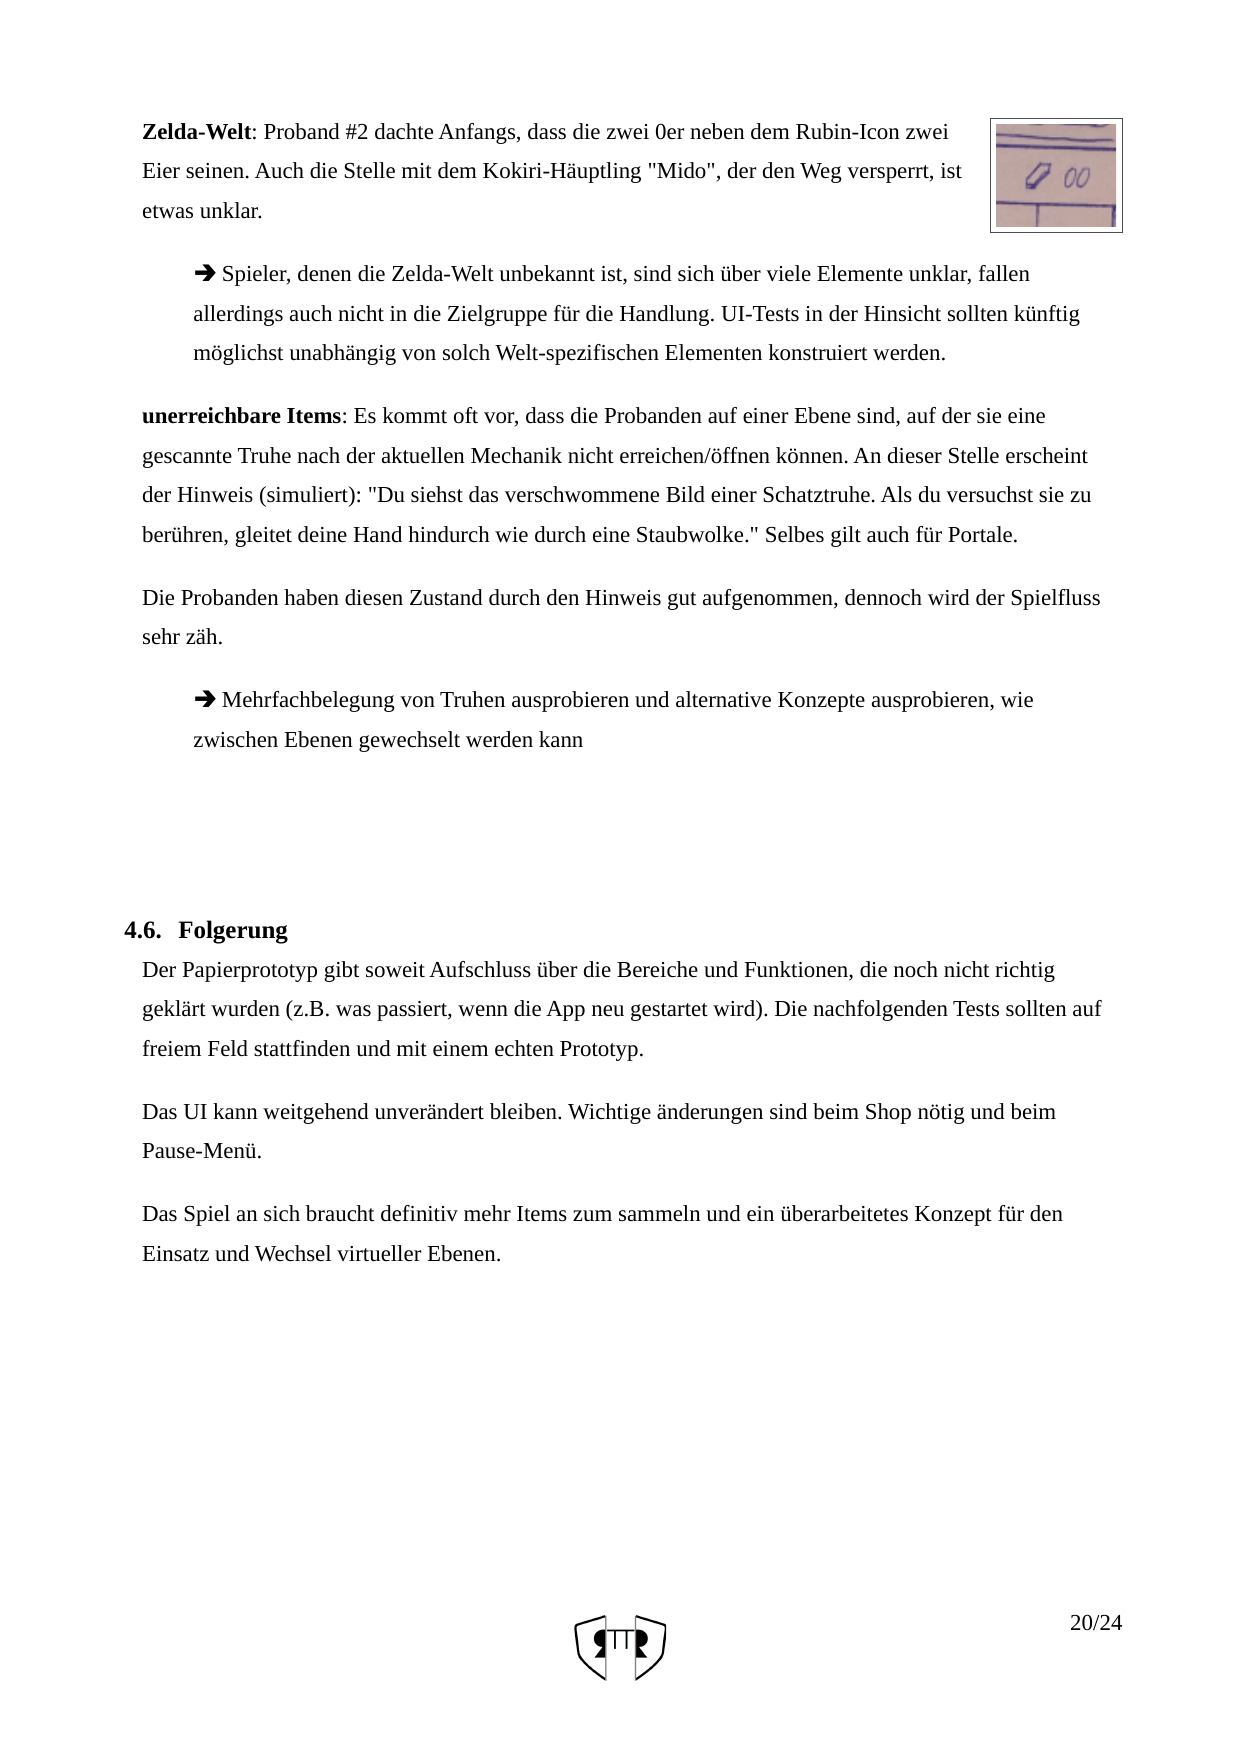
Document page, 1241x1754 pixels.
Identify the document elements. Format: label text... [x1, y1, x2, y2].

text unerreichbare Items: Es kommt oft vor, dass die Probanden auf einer Ebene sind, auf der sie eine gescannte Truhe nach der aktuellen Mechanik nicht erreichen/öffnen können. An dieser Stelle erscheint der Hinweis (simuliert): "Du siehst das verschwommene Bild einer Schatztruhe. Als du versuchst sie zu berühren, gleitet deine Hand hindurch wie durch eine Staubwolke." Selbes gilt auch für Portale. [142, 402, 1122, 547]
text Der Papierprototyp gibt soweit Aufschluss über die Bereiche und Funktionen, die noch nicht richtig geklärt wurden (z.B. was passiert, wenn die App neu gestartet wird). Die nachfolgenden Tests sollten auf freiem Feld stattfinden und mit einem echten Prototyp. [142, 956, 1122, 1061]
subtitle Folgerung [124, 915, 1122, 944]
text [991, 119, 1122, 232]
text  Spieler, denen die Zelda-Welt unbekannt ist, sind sich über viele Elemente unklar, fallen allerdings auch nicht in die Zielgruppe für die Handlung. UI-Tests in der Hinsicht sollten künftig möglichst unabhängig von solch Welt-spezifischen Elementen konstruiert werden. [193, 260, 1122, 366]
text Zelda-Welt: Proband #2 dachte Anfangs, dass die zwei 0er neben dem Rubin-Icon zwei Eier seinen. Auch die Stelle mit dem Kokiri-Häuptling "Mido", der den Weg versperrt, ist etwas unklar. [142, 118, 990, 223]
picture [996, 124, 1117, 227]
text Das UI kann weitgehend unverändert bleiben. Wichtige änderungen sind beim Shop nötig und beim Pause-Menü. [142, 1098, 1122, 1164]
text Das Spiel an sich braucht definitiv mehr Items zum sammeln und ein überarbeitetes Konzept für den Einsatz und Wechsel virtueller Ebenen. [142, 1201, 1122, 1266]
text Die Probanden haben diesen Zustand durch den Hinweis gut aufgenommen, dennoch wird der Spielfluss sehr zäh. [142, 584, 1122, 650]
text  Mehrfachbelegung von Truhen ausprobieren und alternative Konzepte ausprobieren, wie zwischen Ebenen gewechselt werden kann [193, 686, 1122, 752]
picture [574, 1615, 667, 1681]
